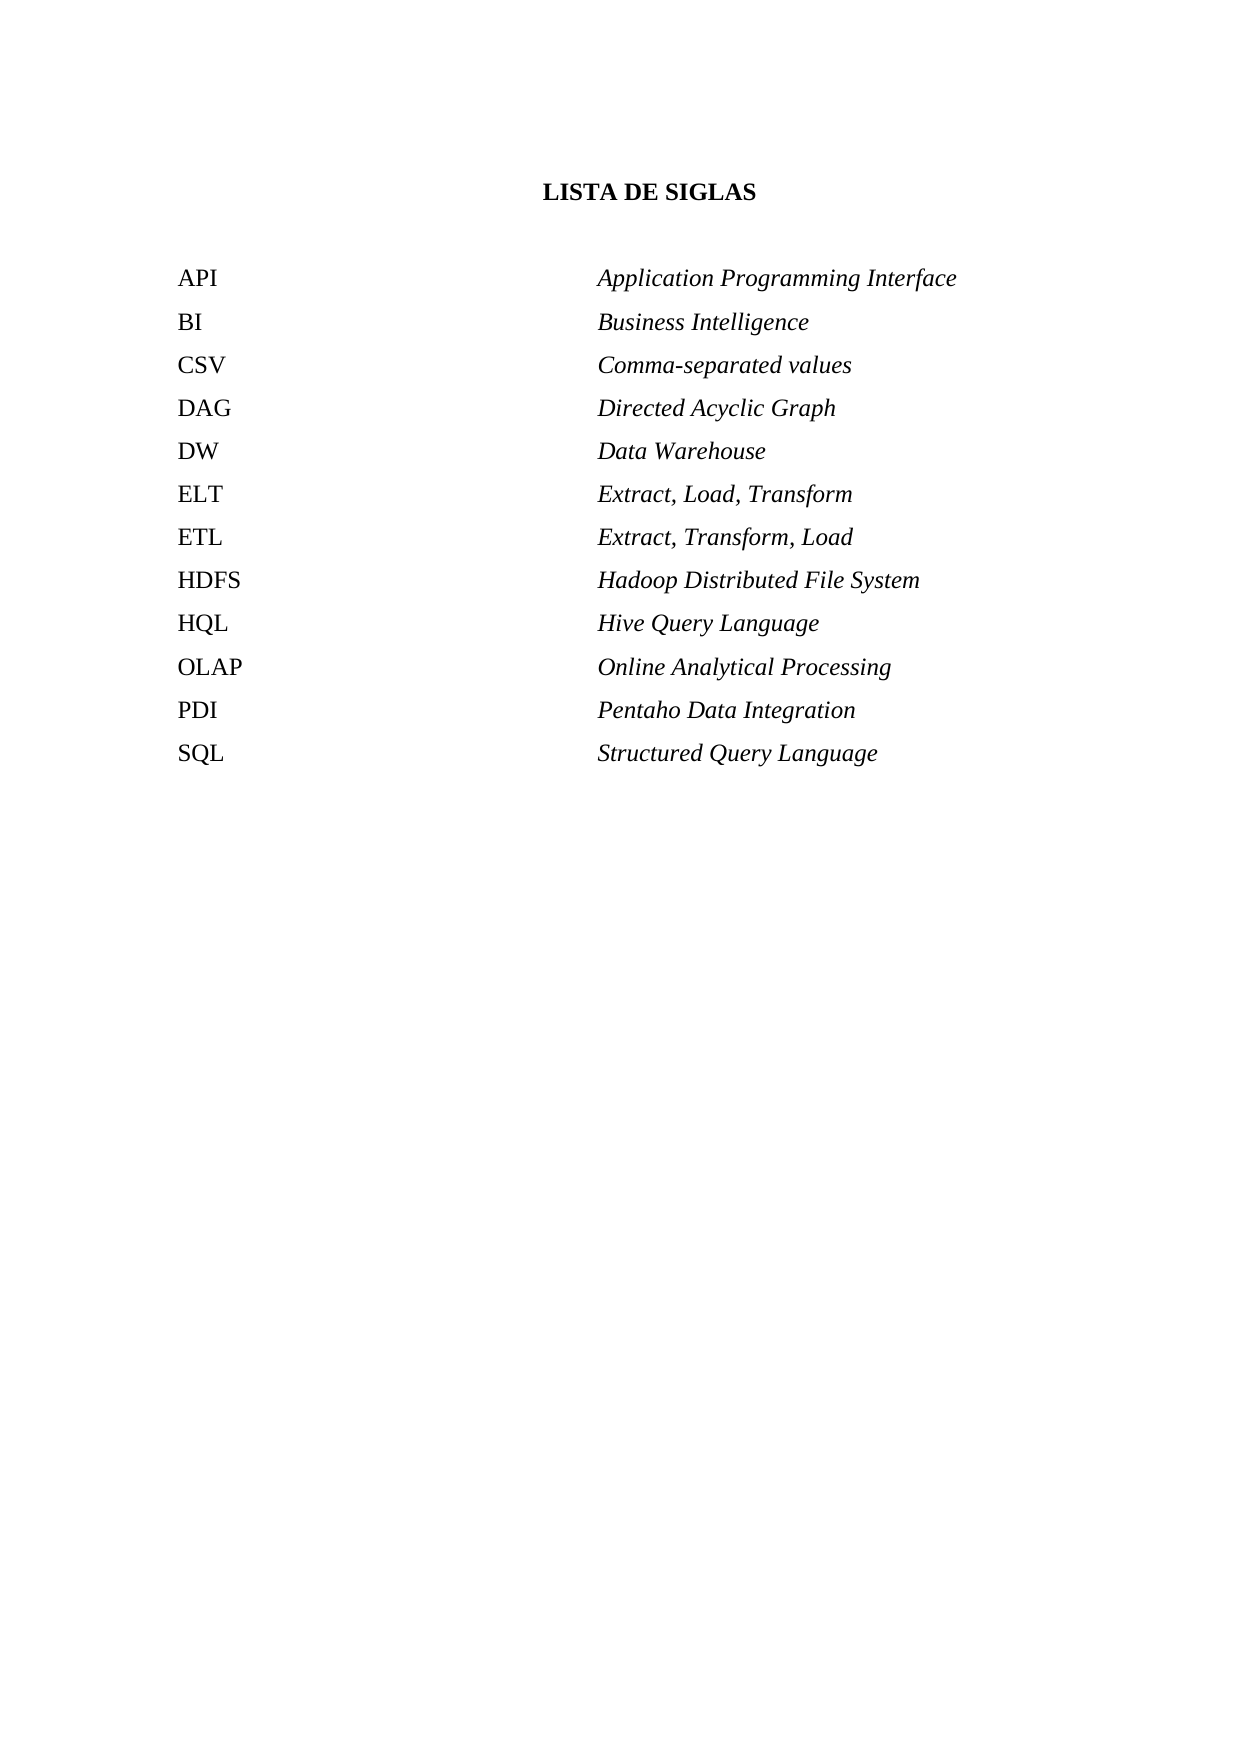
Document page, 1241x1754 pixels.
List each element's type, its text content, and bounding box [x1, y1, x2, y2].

text ETL Extract, Transform, Load [177, 522, 1122, 551]
text PDI Pentaho Data Integration [177, 695, 1122, 723]
text ELT Extract, Load, Transform [177, 479, 1122, 508]
text SQL Structured Query Language [177, 738, 1122, 767]
text OLAP Online Analytical Processing [177, 652, 1122, 680]
text API Application Programming Interface [177, 263, 1122, 292]
text DAG Directed Acyclic Graph [177, 393, 1122, 422]
text HDFS Hadoop Distributed File System [177, 565, 1122, 594]
text HQL Hive Query Language [177, 608, 1122, 637]
text DW Data Warehouse [177, 436, 1122, 465]
text CSV Comma-separated values [177, 350, 1122, 378]
text LISTA DE SIGLAS [177, 177, 1122, 206]
text BI Business Intelligence [177, 307, 1122, 335]
